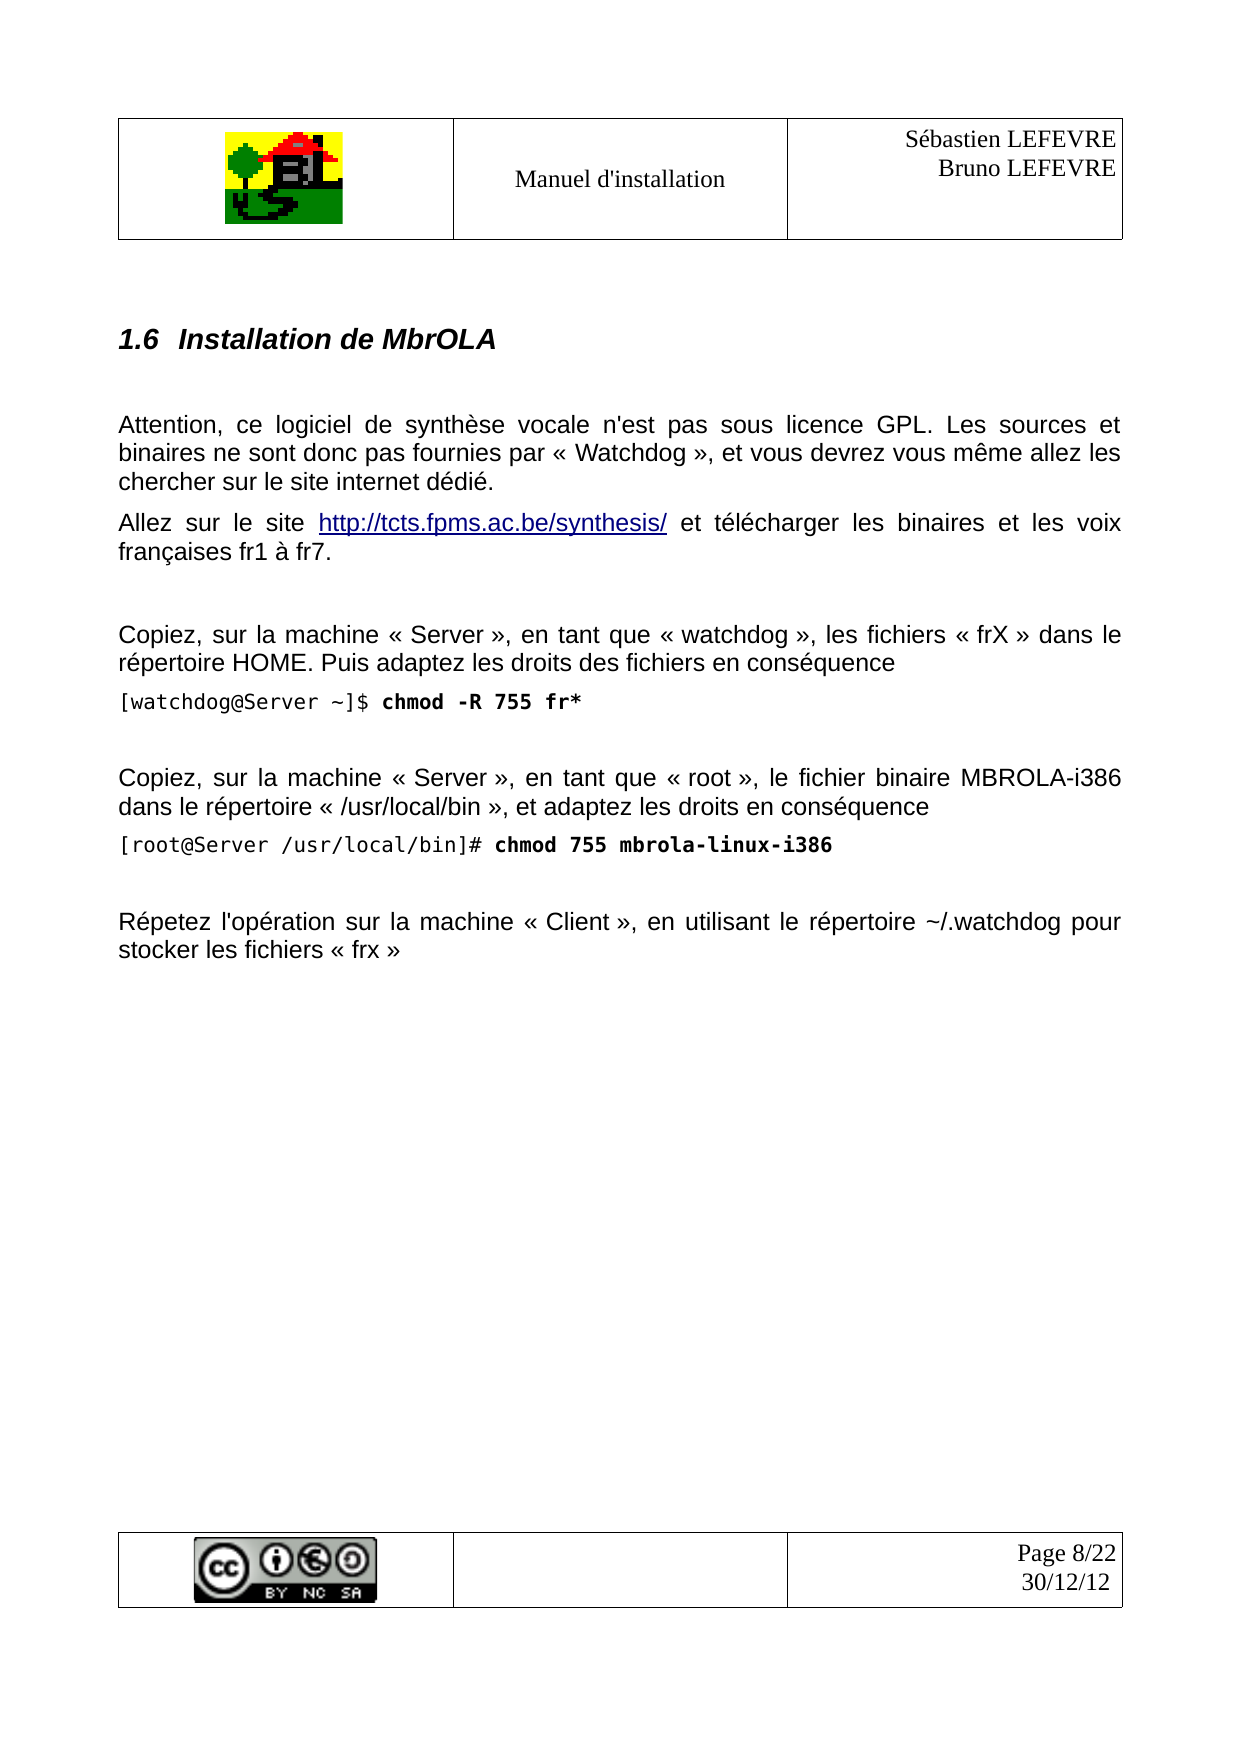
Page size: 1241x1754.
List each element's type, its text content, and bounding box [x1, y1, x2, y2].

text Copiez, sur la machine « Server », en tant que « watchdog », les fichiers « frX » dans le répertoire HOME. Puis adaptez les droits des fichiers en conséquence [118, 620, 1122, 677]
text Allez sur le site http://tcts.fpms.ac.be/synthesis/ et télécharger les binaires et les voix françaises fr1 à fr7. [118, 508, 1122, 566]
picture [225, 132, 343, 224]
text [watchdog@Server ~]$ chmod -R 755 fr* [118, 690, 1122, 714]
text Attention, ce logiciel de synthèse vocale n'est pas sous licence GPL. Les sources et binaires ne sont donc pas fournies par « Watchdog », et vous devrez vous même allez les chercher sur le site internet dédié. [118, 410, 1122, 496]
subtitle Installation de MbrOLA [118, 322, 1122, 356]
text Répetez l'opération sur la machine « Client », en utilisant le répertoire ~/.watchdog pour stocker les fichiers « frx » [118, 907, 1122, 964]
text [root@Server /usr/local/bin]# chmod 755 mbrola-linux-i386 [118, 833, 1122, 857]
picture [193, 1537, 378, 1603]
text Copiez, sur la machine « Server », en tant que « root », le fichier binaire MBROLA-i386 dans le répertoire « /usr/local/bin », et adaptez les droits en conséquence [118, 763, 1122, 821]
